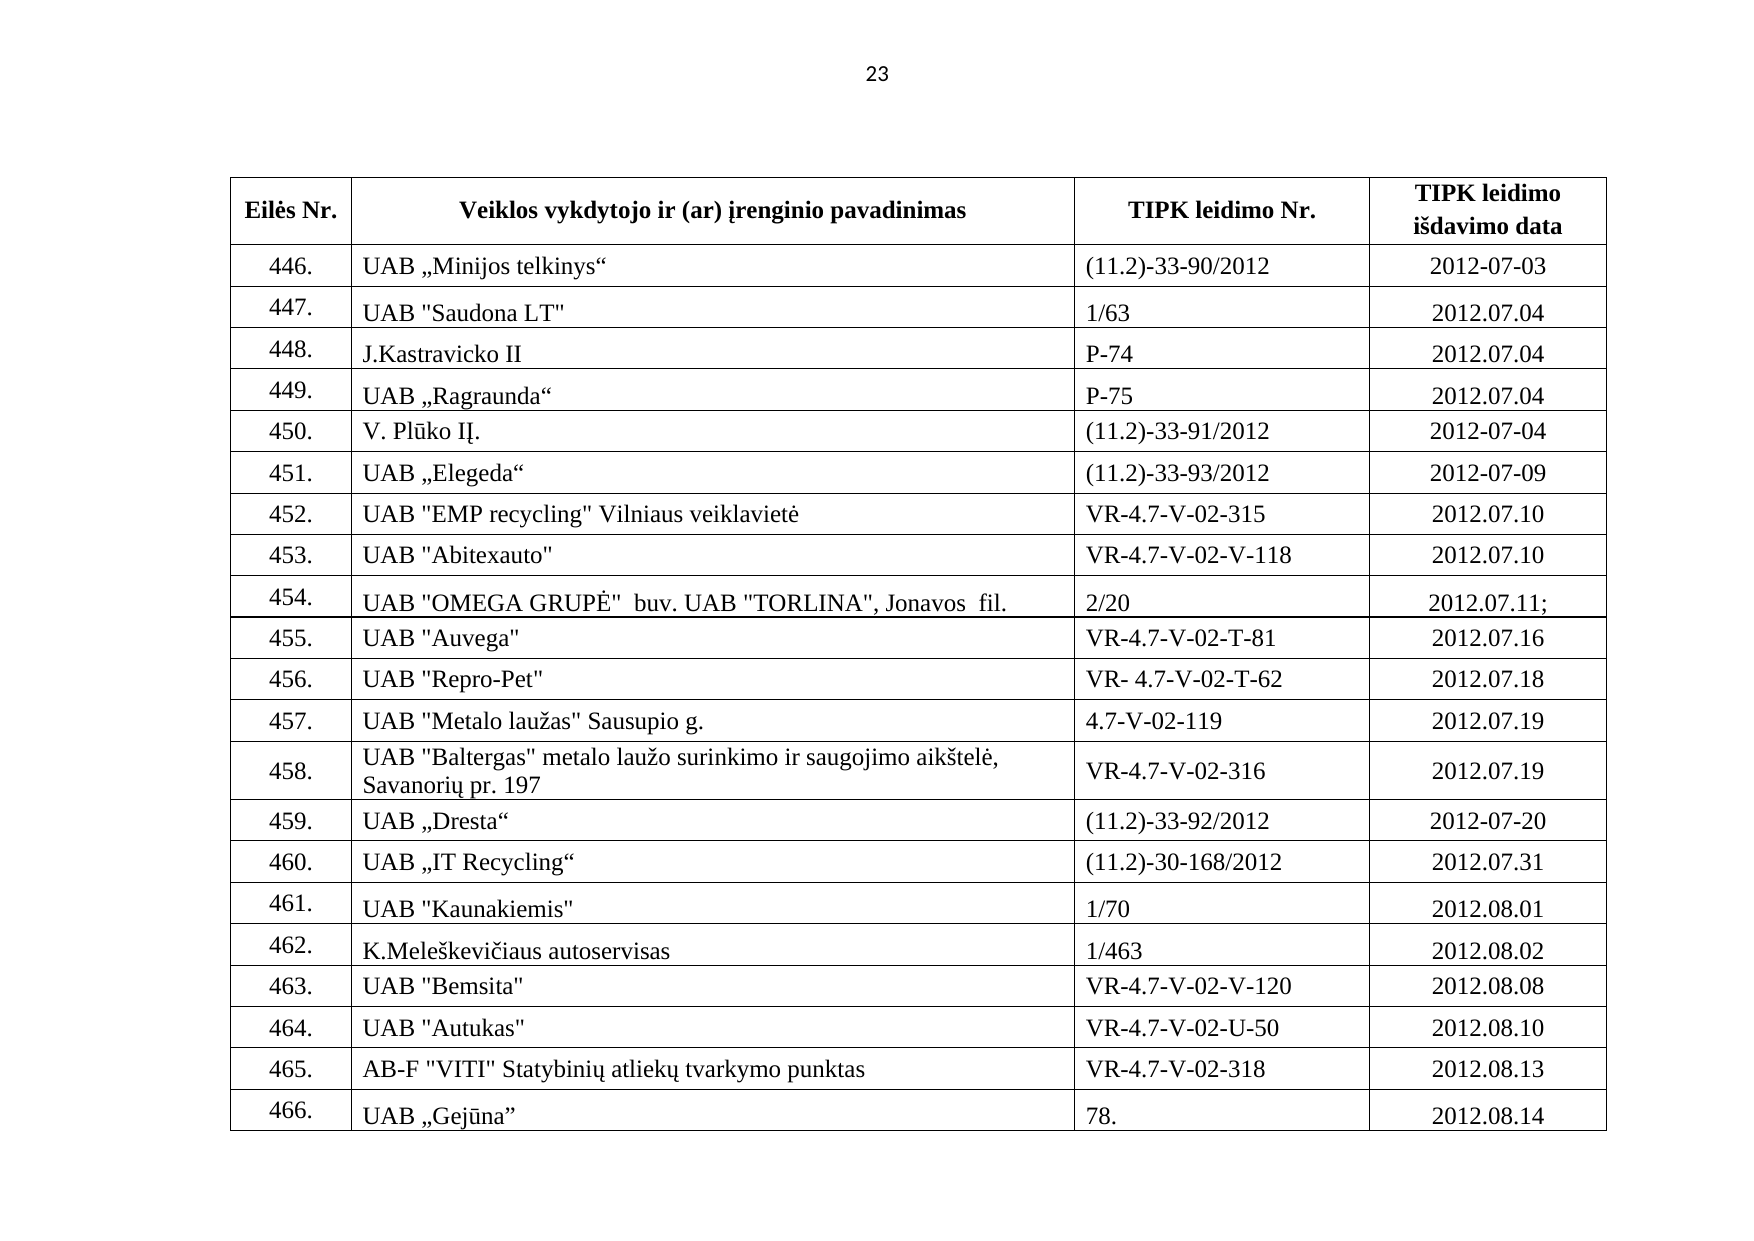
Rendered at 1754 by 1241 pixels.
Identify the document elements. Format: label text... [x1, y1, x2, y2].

table_cell UAB "Saudona LT" [352, 287, 1074, 327]
table_cell VR-4.7-V-02-318 [1075, 1048, 1369, 1088]
table_cell 2012.07.04 [1370, 369, 1606, 410]
table_header Veiklos vykdytojo ir (ar) įrenginio pavadinimas [352, 178, 1074, 244]
table_cell 2012-07-20 [1370, 800, 1606, 840]
table_header TIPK leidimo išdavimo data [1370, 178, 1606, 244]
table_cell UAB "Autukas" [352, 1007, 1074, 1047]
table_cell VR-4.7-V-02-315 [1075, 494, 1369, 534]
table_cell 2012.07.19 [1370, 700, 1606, 741]
table_cell 451. [231, 452, 351, 492]
table_cell 2012.08.14 [1370, 1090, 1606, 1130]
table_cell 2012.07.19 [1370, 742, 1606, 799]
table_cell 2012.07.10 [1370, 494, 1606, 534]
table_cell 450. [231, 411, 351, 451]
table_cell (11.2)-33-92/2012 [1075, 800, 1369, 840]
table_cell 449. [231, 369, 351, 410]
table_cell UAB "Repro-Pet" [352, 659, 1074, 699]
table_cell 2012.08.02 [1370, 924, 1606, 964]
table_cell 446. [231, 245, 351, 286]
table_header Eilės Nr. [231, 178, 351, 244]
table_cell UAB "Metalo laužas" Sausupio g. [352, 700, 1074, 741]
table_cell VR-4.7-V-02-U-50 [1075, 1007, 1369, 1047]
table_cell 1/70 [1075, 883, 1369, 923]
table_cell 2012.07.16 [1370, 618, 1606, 658]
table_cell 2/20 [1075, 576, 1369, 616]
table_cell UAB "EMP recycling" Vilniaus veiklavietė [352, 494, 1074, 534]
table_cell UAB "Kaunakiemis" [352, 883, 1074, 923]
table_cell 460. [231, 841, 351, 882]
table_cell 2012.07.10 [1370, 535, 1606, 575]
table_cell 2012-07-03 [1370, 245, 1606, 286]
table_cell (11.2)-30-168/2012 [1075, 841, 1369, 882]
table_cell 452. [231, 494, 351, 534]
table_cell P-75 [1075, 369, 1369, 410]
table_cell VR- 4.7-V-02-T-62 [1075, 659, 1369, 699]
table_cell UAB "OMEGA GRUPĖ" buv. UAB "TORLINA", Jonavos fil. [352, 576, 1074, 616]
table_cell UAB "Auvega" [352, 618, 1074, 658]
table_cell 78. [1075, 1090, 1369, 1130]
table_cell 2012.07.04 [1370, 328, 1606, 368]
table_cell 2012.08.01 [1370, 883, 1606, 923]
table_cell 2012.07.11; [1370, 576, 1606, 616]
table_cell 457. [231, 700, 351, 741]
table_cell (11.2)-33-90/2012 [1075, 245, 1369, 286]
table_cell VR-4.7-V-02-T-81 [1075, 618, 1369, 658]
table_cell UAB „Dresta“ [352, 800, 1074, 840]
table_cell (11.2)-33-93/2012 [1075, 452, 1369, 492]
table_cell 453. [231, 535, 351, 575]
table_cell 2012-07-09 [1370, 452, 1606, 492]
table_cell 2012.07.18 [1370, 659, 1606, 699]
table_cell VR-4.7-V-02-V-118 [1075, 535, 1369, 575]
table_cell 2012.07.31 [1370, 841, 1606, 882]
table_cell UAB "Baltergas" metalo laužo surinkimo ir saugojimo aikštelė, Savanorių pr. 197 [352, 742, 1074, 799]
table_cell 459. [231, 800, 351, 840]
table_cell 448. [231, 328, 351, 368]
table_cell P-74 [1075, 328, 1369, 368]
table_cell 2012.08.13 [1370, 1048, 1606, 1088]
table_cell 447. [231, 287, 351, 327]
table_cell UAB „Minijos telkinys“ [352, 245, 1074, 286]
table_cell J.Kastravicko II [352, 328, 1074, 368]
table_cell 2012.07.04 [1370, 287, 1606, 327]
table_cell UAB „Ragraunda“ [352, 369, 1074, 410]
table_cell 455. [231, 618, 351, 658]
table_cell UAB "Bemsita" [352, 966, 1074, 1006]
table_cell 462. [231, 924, 351, 964]
table_cell 465. [231, 1048, 351, 1088]
table_header TIPK leidimo Nr. [1075, 178, 1369, 244]
table_cell 1/63 [1075, 287, 1369, 327]
table_cell 2012.08.10 [1370, 1007, 1606, 1047]
table_cell UAB „Gejūna” [352, 1090, 1074, 1130]
table_cell UAB „Elegeda“ [352, 452, 1074, 492]
table_cell AB-F "VITI" Statybinių atliekų tvarkymo punktas [352, 1048, 1074, 1088]
table_cell 454. [231, 576, 351, 616]
table_cell 456. [231, 659, 351, 699]
table_cell VR-4.7-V-02-316 [1075, 742, 1369, 799]
table_cell 463. [231, 966, 351, 1006]
table_cell V. Plūko IĮ. [352, 411, 1074, 451]
table_cell VR-4.7-V-02-V-120 [1075, 966, 1369, 1006]
table_cell 466. [231, 1090, 351, 1130]
table_cell (11.2)-33-91/2012 [1075, 411, 1369, 451]
table_cell 1/463 [1075, 924, 1369, 964]
table_cell 458. [231, 742, 351, 799]
table_cell 461. [231, 883, 351, 923]
table_cell K.Meleškevičiaus autoservisas [352, 924, 1074, 964]
table_cell UAB „IT Recycling“ [352, 841, 1074, 882]
table_cell UAB "Abitexauto" [352, 535, 1074, 575]
table_cell 464. [231, 1007, 351, 1047]
table_cell 4.7-V-02-119 [1075, 700, 1369, 741]
table_cell 2012.08.08 [1370, 966, 1606, 1006]
table_cell 2012-07-04 [1370, 411, 1606, 451]
